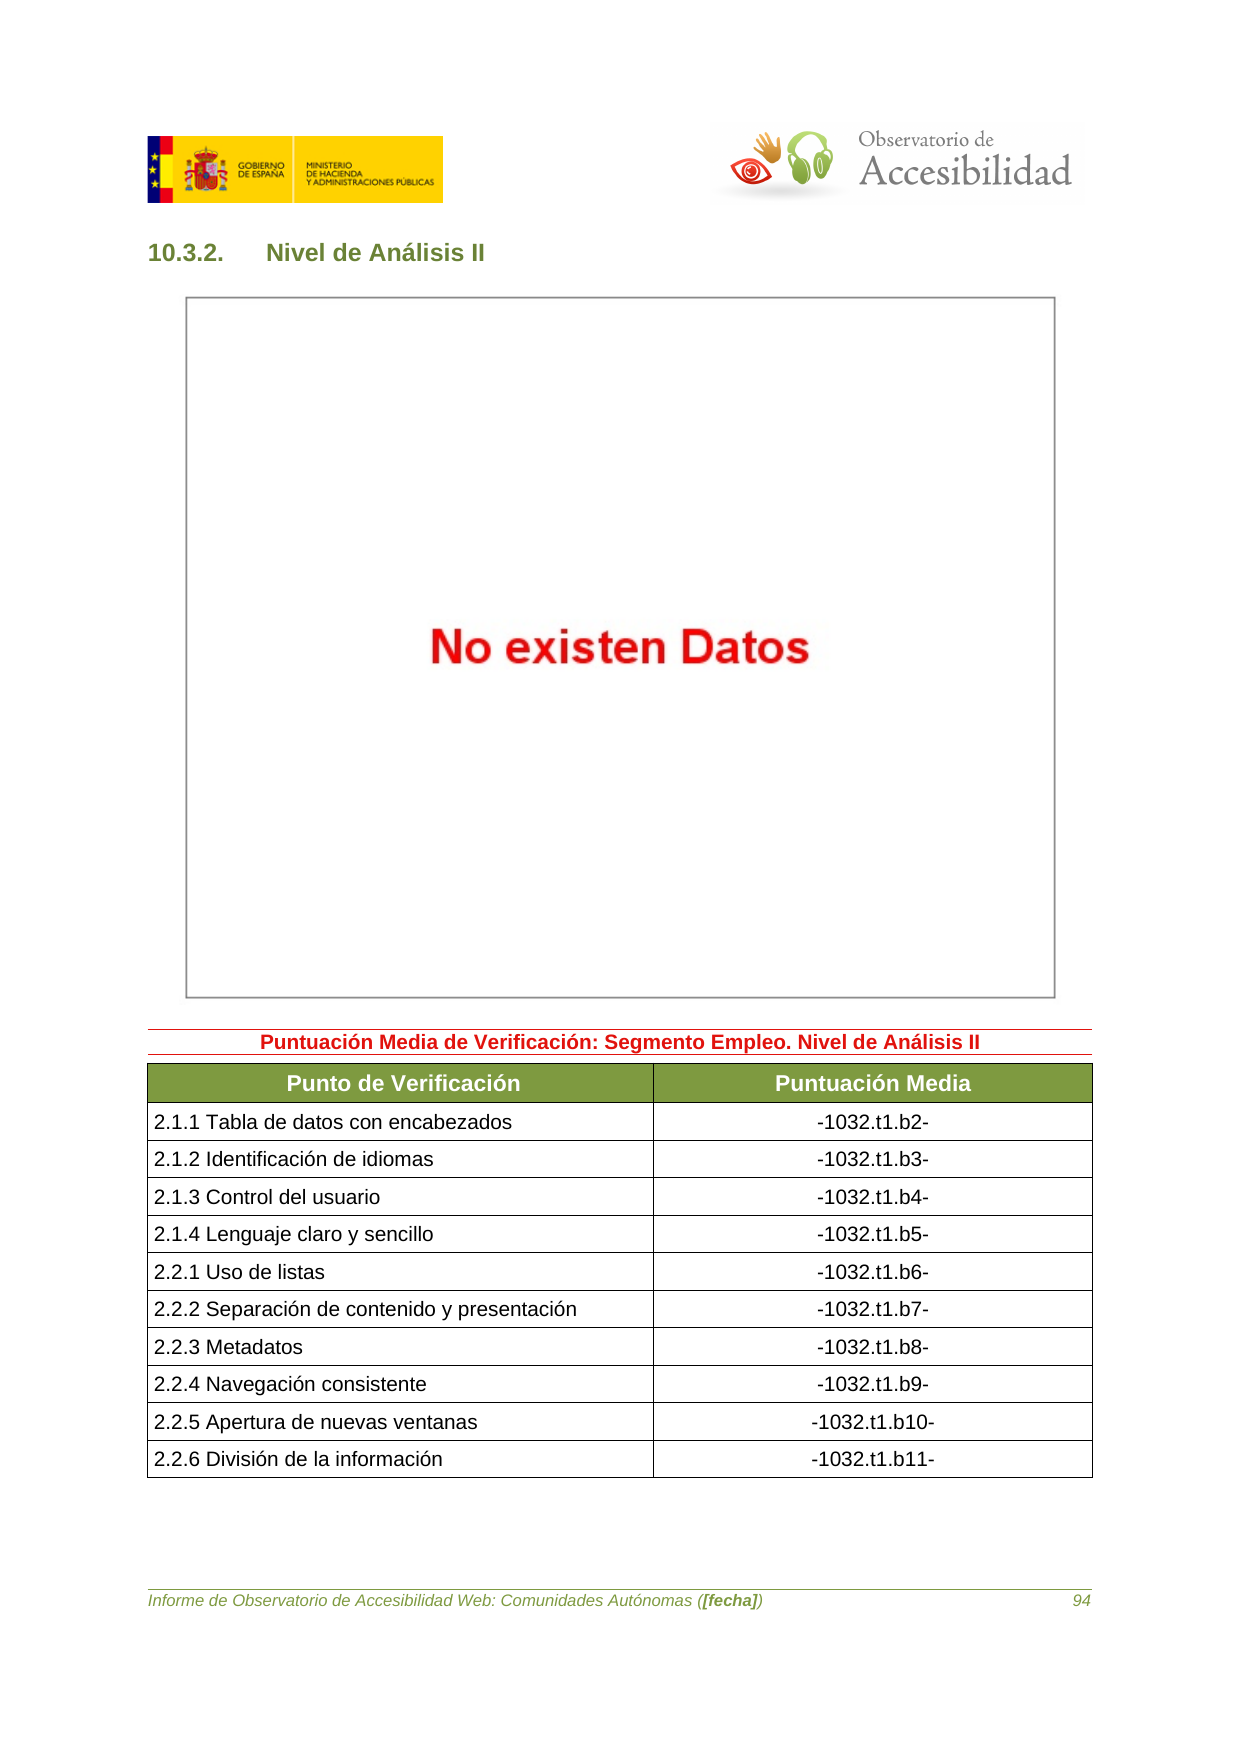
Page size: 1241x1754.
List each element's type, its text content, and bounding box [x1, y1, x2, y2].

table_cell 2.1.3 Control del usuario [148, 1178, 653, 1215]
text Puntuación Media de Verificación: Segmento Empleo. Nivel de Análisis II [148, 1030, 1092, 1054]
table_cell -1032.t1.b11- [654, 1441, 1092, 1477]
picture [178, 294, 1062, 1005]
table_cell 2.2.6 División de la información [148, 1441, 653, 1477]
table_cell 2.2.5 Apertura de nuevas ventanas [148, 1403, 653, 1440]
picture [710, 122, 1086, 205]
table_cell -1032.t1.b7- [654, 1291, 1092, 1327]
table_cell -1032.t1.b8- [654, 1328, 1092, 1365]
list Nivel de Análisis II [148, 238, 1092, 267]
table_cell -1032.t1.b3- [654, 1141, 1092, 1177]
table_header Puntuación Media [654, 1064, 1092, 1102]
table_cell -1032.t1.b6- [654, 1253, 1092, 1290]
table_cell 2.2.3 Metadatos [148, 1328, 653, 1365]
table_cell 2.1.2 Identificación de idiomas [148, 1141, 653, 1177]
picture [147, 136, 443, 203]
table_cell -1032.t1.b4- [654, 1178, 1092, 1215]
table_cell 2.2.1 Uso de listas [148, 1253, 653, 1290]
table_cell -1032.t1.b2- [654, 1103, 1092, 1140]
table_cell 2.1.1 Tabla de datos con encabezados [148, 1103, 653, 1140]
table_cell 2.2.2 Separación de contenido y presentación [148, 1291, 653, 1327]
table_header Punto de Verificación [148, 1064, 653, 1102]
table_cell -1032.t1.b9- [654, 1366, 1092, 1402]
table_cell 2.2.4 Navegación consistente [148, 1366, 653, 1402]
table_cell -1032.t1.b10- [654, 1403, 1092, 1440]
table_cell -1032.t1.b5- [654, 1216, 1092, 1252]
table_cell 2.1.4 Lenguaje claro y sencillo [148, 1216, 653, 1252]
